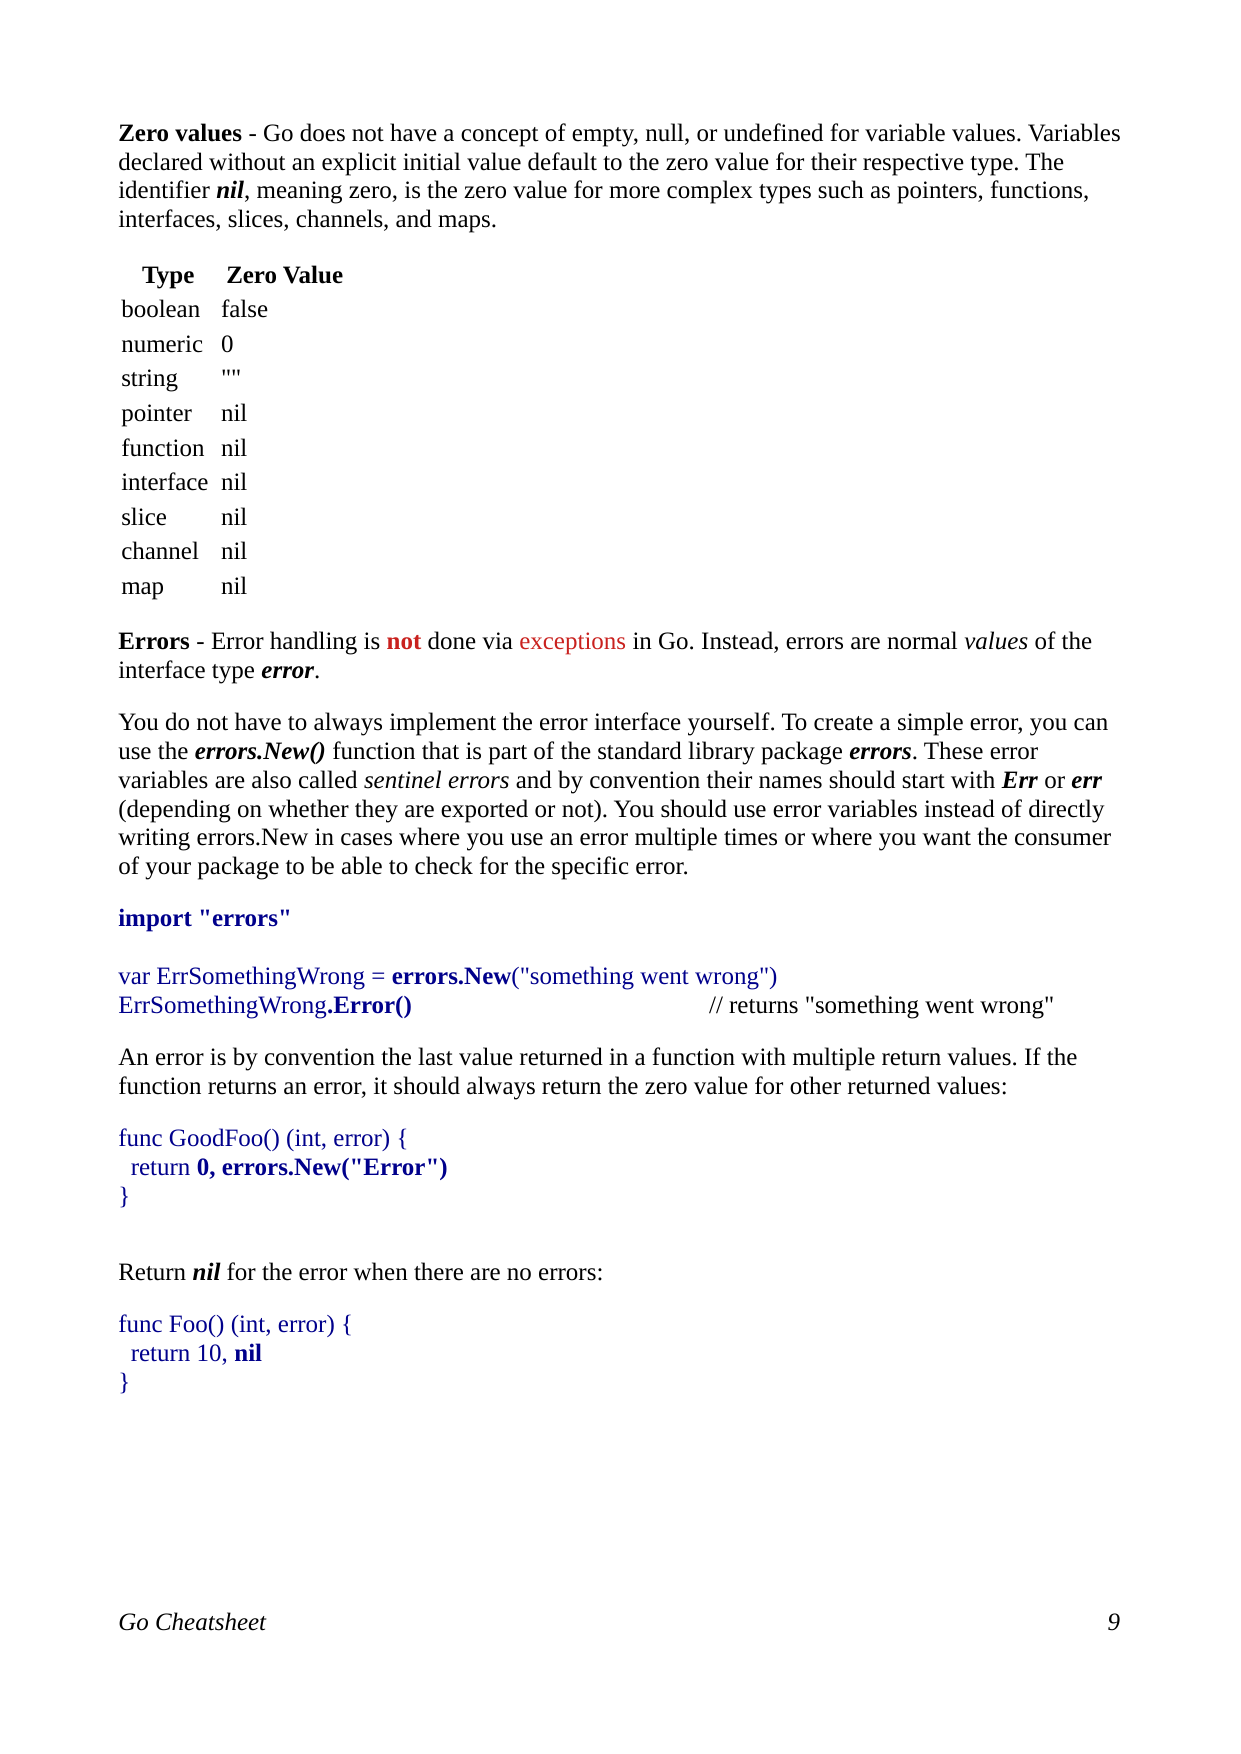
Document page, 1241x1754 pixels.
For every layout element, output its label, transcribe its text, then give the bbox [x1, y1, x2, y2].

table_cell boolean [118, 291, 218, 326]
text var ErrSomethingWrong = errors.New("something went wrong") [118, 961, 1122, 990]
text import "errors" [118, 903, 1122, 932]
text return 0, errors.New("Error") [118, 1152, 1122, 1181]
table_cell nil [218, 534, 351, 568]
table_cell nil [218, 430, 351, 464]
table_cell pointer [118, 395, 218, 430]
table_cell numeric [118, 326, 218, 361]
text } [118, 1181, 1122, 1209]
text Errors - Error handling is not done via exceptions in Go. Instead, errors are normal values of the interface type error. [118, 626, 1122, 684]
table_cell nil [218, 568, 351, 603]
text func GoodFoo() (int, error) { [118, 1123, 1122, 1152]
table_cell function [118, 430, 218, 464]
text Return nil for the error when there are no errors: [118, 1257, 1122, 1286]
table_header Zero Value [218, 257, 351, 291]
text An error is by convention the last value returned in a function with multiple return values. If the function returns an error, it should always return the zero value for other returned values: [118, 1042, 1122, 1100]
table_cell interface [118, 464, 218, 499]
text func Foo() (int, error) { [118, 1309, 1122, 1338]
text } [118, 1367, 1122, 1396]
table_cell channel [118, 534, 218, 568]
table_cell string [118, 361, 218, 395]
table_cell nil [218, 499, 351, 533]
text ErrSomethingWrong.Error() // returns "something went wrong" [118, 990, 1122, 1018]
table_cell map [118, 568, 218, 603]
table_header Type [118, 257, 218, 291]
table_cell "" [218, 361, 351, 395]
table_cell nil [218, 464, 351, 499]
table_cell slice [118, 499, 218, 533]
text return 10, nil [118, 1338, 1122, 1367]
text You do not have to always implement the error interface yourself. To create a simple error, you can use the errors.New() function that is part of the standard library package errors. These error variables are also called sentinel errors and by convention their names should start with Err or err (depending on whether they are exported or not). You should use error variables instead of directly writing errors.New in cases where you use an error multiple times or where you want the consumer of your package to be able to check for the specific error. [118, 707, 1122, 880]
text Zero values - Go does not have a concept of empty, null, or undefined for variable values. Variables declared without an explicit initial value default to the zero value for their respective type. The identifier nil, meaning zero, is the zero value for more complex types such as pointers, functions, interfaces, slices, channels, and maps. [118, 118, 1122, 233]
table_cell nil [218, 395, 351, 430]
table_cell 0 [218, 326, 351, 361]
table_cell false [218, 291, 351, 326]
